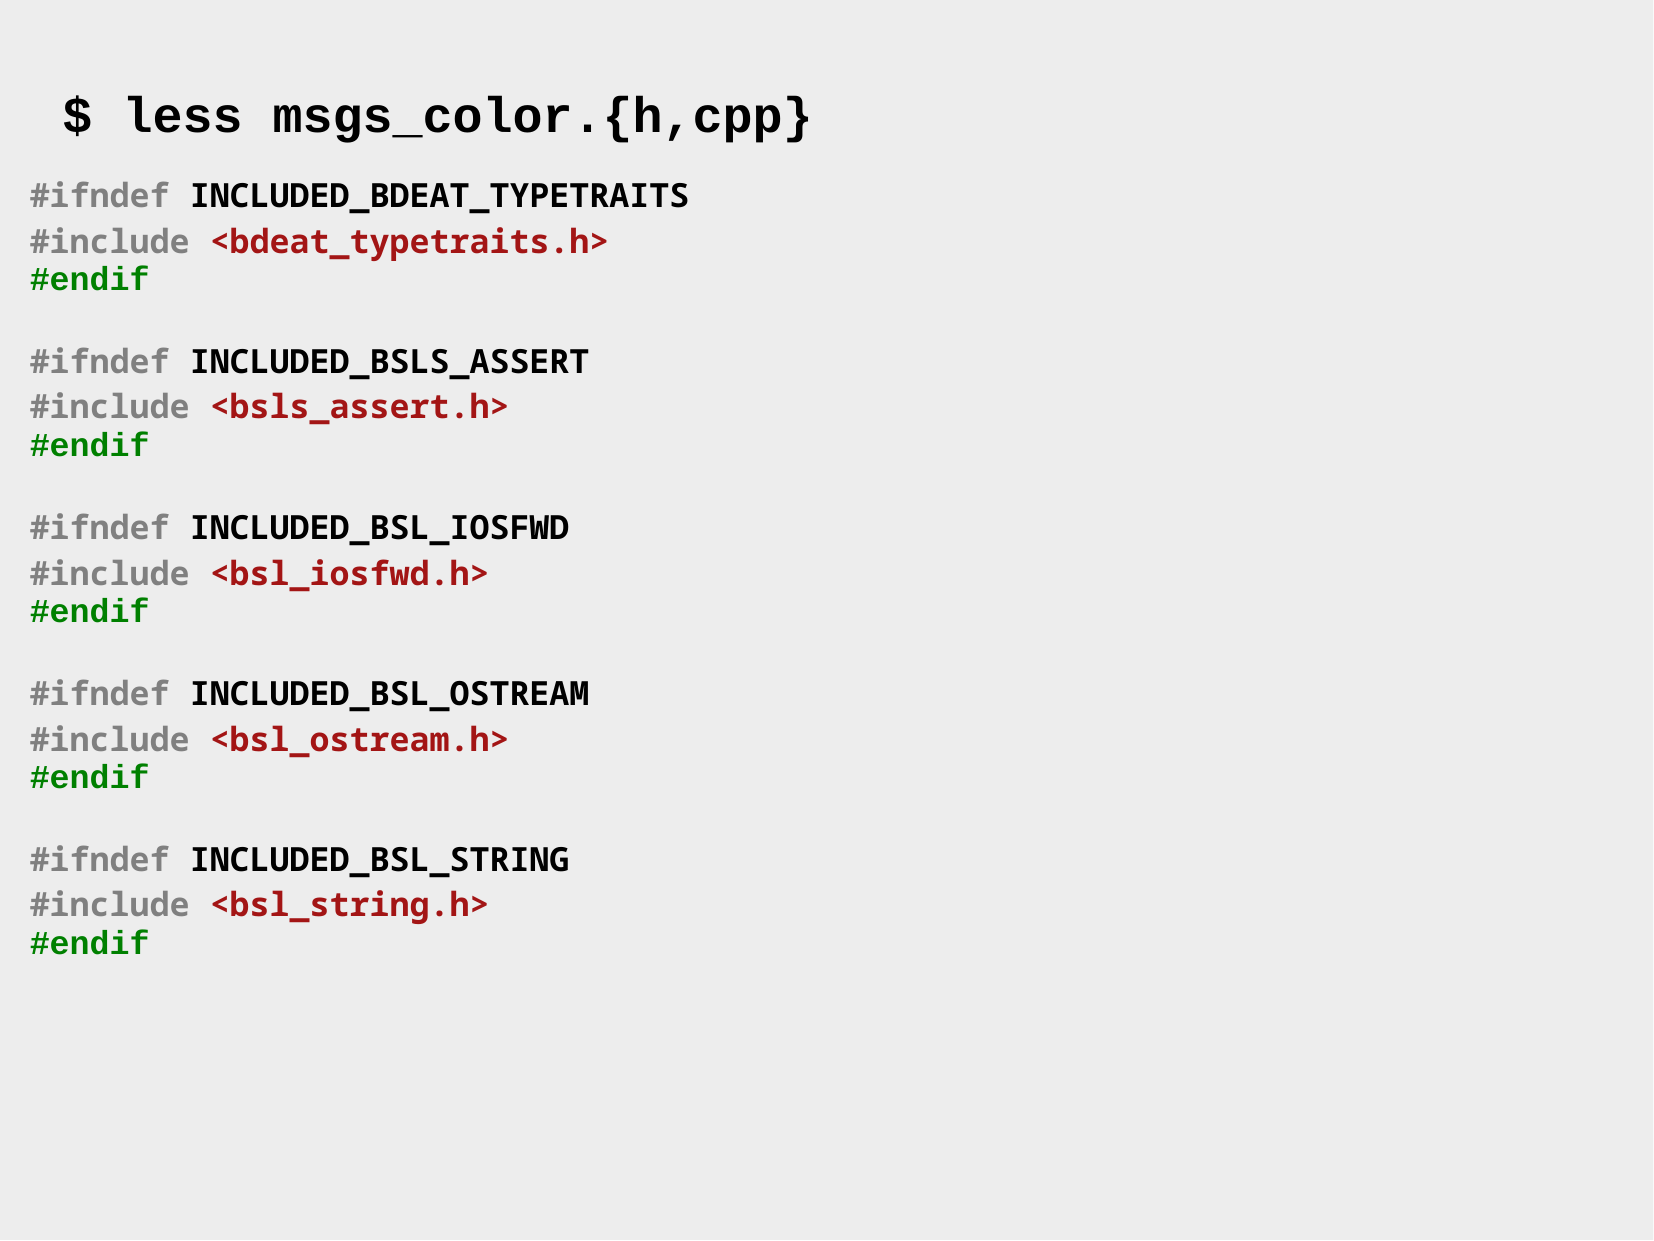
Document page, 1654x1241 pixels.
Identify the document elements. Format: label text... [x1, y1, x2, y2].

text_box $ less msgs_color.{h,cpp} [47, 83, 1653, 165]
text_box #ifndef INCLUDED_BDEAT_TYPETRAITS #include <bdeat_typetraits.h> #endif #ifndef INCLUDED_BSLS_ASSERT #include <bsls_assert.h> #endif #ifndef INCLUDED_BSL_IOSFWD #include <bsl_iosfwd.h> #endif #ifndef INCLUDED_BSL_OSTREAM #include <bsl_ostream.h> #endif #ifndef INCLUDED_BSL_STRING #include <bsl_string.h> #endif [15, 165, 1654, 852]
